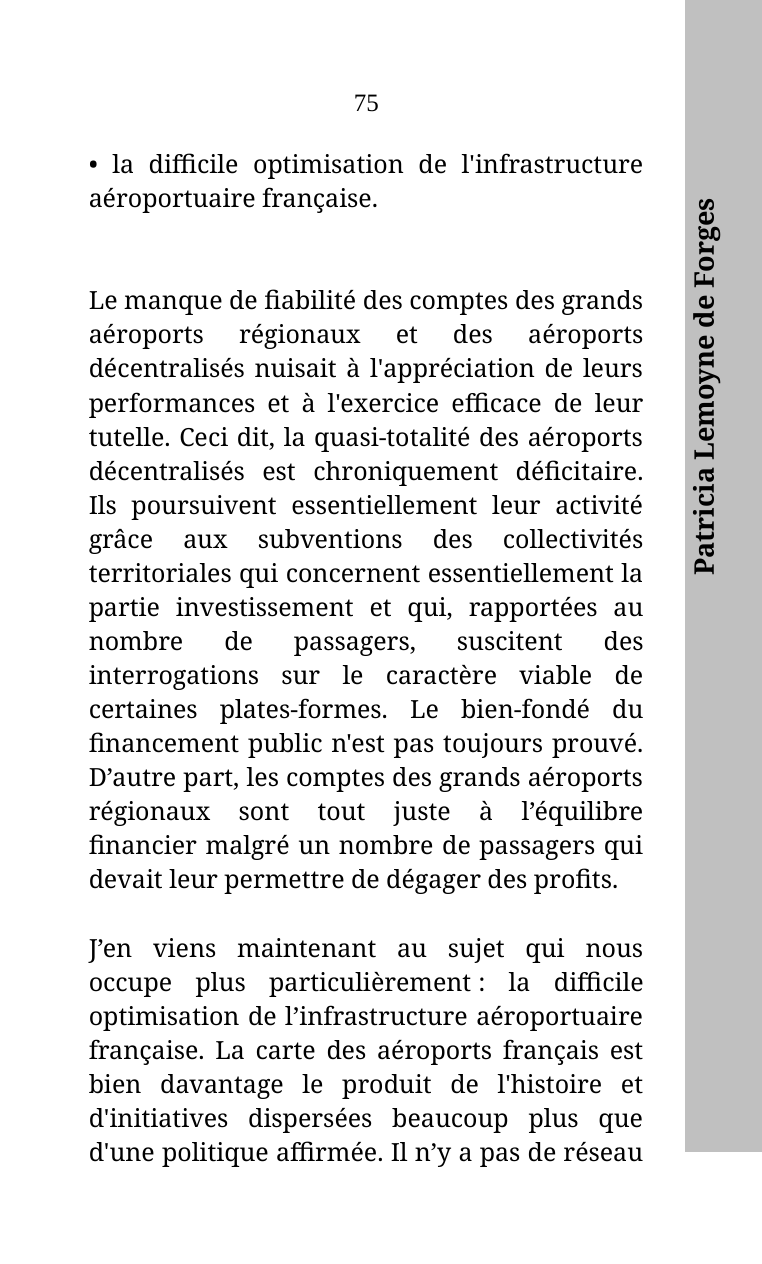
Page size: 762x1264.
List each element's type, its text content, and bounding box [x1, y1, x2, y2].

text Le manque de fiabilité des comptes des grands aéroports régionaux et des aéroports décentralisés nuisait à l'appréciation de leurs performances et à l'exercice efficace de leur tutelle. Ceci dit, la quasi-totalité des aéroports décentralisés est chroniquement déficitaire. Ils poursuivent essentiellement leur activité grâce aux subventions des collectivités territoriales qui concernent essentiellement la partie investissement et qui, rapportées au nombre de passagers, suscitent des interrogations sur le caractère viable de certaines plates-formes. Le bien-fondé du financement public n'est pas toujours prouvé. D’autre part, les comptes des grands aéroports régionaux sont tout juste à l’équilibre financier malgré un nombre de passagers qui devait leur permettre de dégager des profits. [88, 283, 644, 896]
text • la difficile optimisation de l'infrastructure aéroportuaire française. [88, 147, 644, 215]
text J’en viens maintenant au sujet qui nous occupe plus particulièrement : la difficile optimisation de l’infrastructure aéroportuaire française. La carte des aéroports français est bien davantage le produit de l'histoire et d'initiatives dispersées beaucoup plus que d'une politique affirmée. Il n’y a pas de réseau [88, 930, 644, 1169]
text Patricia Lemoyne de Forges [685, 187, 762, 576]
